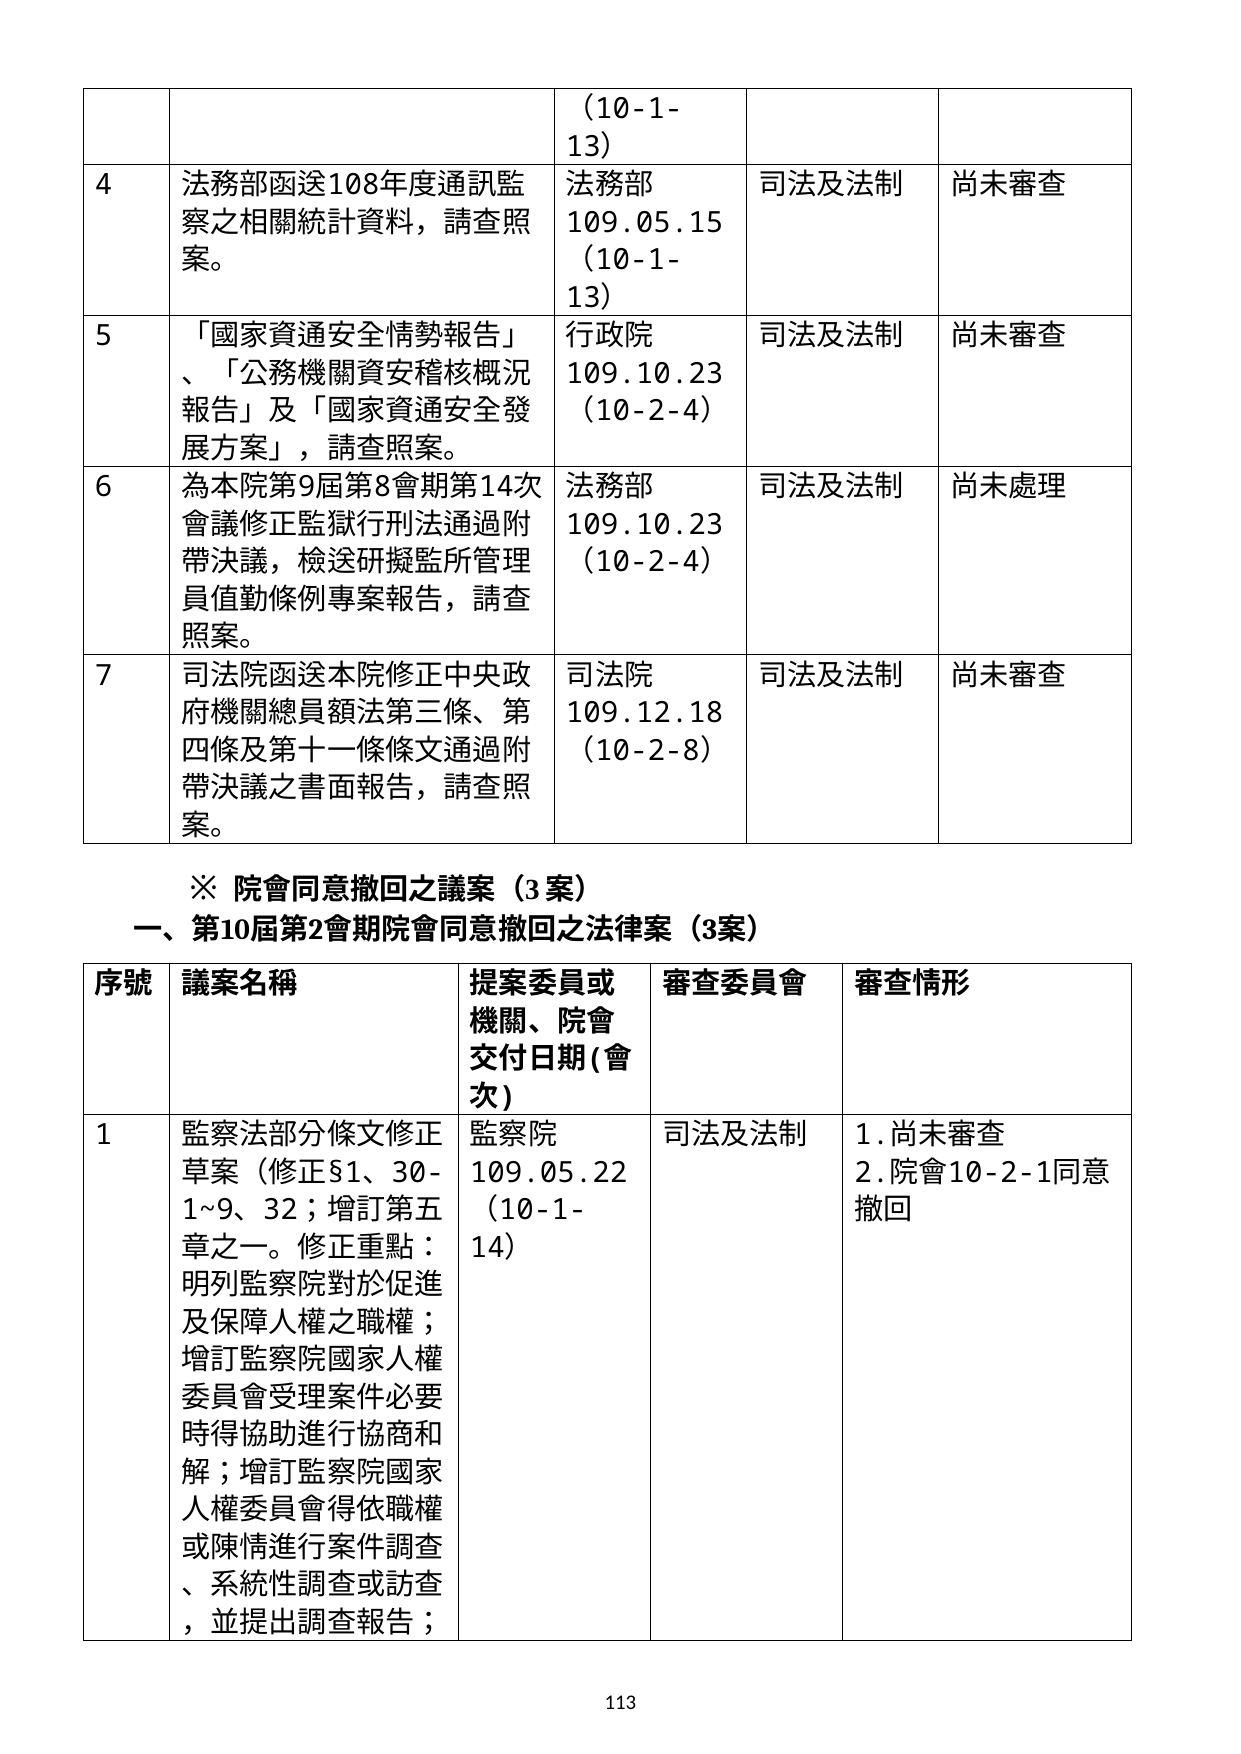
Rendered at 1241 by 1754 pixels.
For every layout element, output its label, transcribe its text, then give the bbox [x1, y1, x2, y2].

table_cell 法務部 109.10.23 （10-2-4） [555, 467, 746, 654]
table_cell 5 [84, 316, 169, 466]
table_cell 司法及法制 [747, 316, 938, 466]
table_header 議案名稱 [170, 964, 458, 1114]
table_cell 司法及法制 [651, 1115, 842, 1640]
table_cell 1 [84, 1115, 169, 1640]
table_cell 法務部 109.05.15 （10-1-13） [555, 165, 746, 315]
table_cell （10-1-13） [555, 89, 746, 164]
table_cell 4 [84, 165, 169, 315]
table_cell [939, 89, 1131, 164]
table_cell 「國家資通安全情勢報告」、「公務機關資安稽核概況報告」及「國家資通安全發展方案」，請查照案。 [170, 316, 554, 466]
subtitle 一、第10屆第2會期院會同意撤回之法律案（3案） [133, 909, 1165, 947]
table_cell 7 [84, 655, 169, 843]
table_cell 司法及法制 [747, 655, 938, 843]
table_cell 司法院 109.12.18 （10-2-8） [555, 655, 746, 843]
table_cell 司法及法制 [747, 165, 938, 315]
table_cell 為本院第9屆第8會期第14次會議修正監獄行刑法通過附帶決議，檢送研擬監所管理員值勤條例專案報告，請查照案。 [170, 467, 554, 654]
table_cell 尚未處理 [939, 467, 1131, 654]
table_cell 尚未審查 [939, 165, 1131, 315]
table_cell [84, 89, 169, 164]
table_cell 監察院 109.05.22 （10-1-14） [459, 1115, 650, 1640]
list 院會同意撤回之議案（3案） [183, 864, 1165, 909]
table_cell 尚未審查 [939, 655, 1131, 843]
table_cell 監察法部分條文修正草案（修正§1、30-1~9、32；增訂第五章之一。修正重點：明列監察院對於促進及保障人權之職權；增訂監察院國家人權委員會受理案件必要時得協助進行協商和解；增訂監察院國家人權委員會得依職權或陳情進行案件調查、系統性調查或訪查，並提出調查報告； [170, 1115, 458, 1640]
table_cell 司法及法制 [747, 467, 938, 654]
table_cell [170, 89, 554, 164]
table_cell 行政院 109.10.23 （10-2-4） [555, 316, 746, 466]
table_cell 尚未審查 [939, 316, 1131, 466]
table_cell 法務部函送108年度通訊監察之相關統計資料，請查照案。 [170, 165, 554, 315]
table_cell 1.尚未審查 2.院會10-2-1同意撤回 [843, 1115, 1131, 1640]
table_cell 6 [84, 467, 169, 654]
table_header 審查委員會 [651, 964, 842, 1114]
table_header 序號 [84, 964, 169, 1114]
table_header 審查情形 [843, 964, 1131, 1114]
table_cell [747, 89, 938, 164]
table_header 提案委員或機關、院會交付日期(會次) [459, 964, 650, 1114]
table_cell 司法院函送本院修正中央政府機關總員額法第三條、第四條及第十一條條文通過附帶決議之書面報告，請查照案。 [170, 655, 554, 843]
